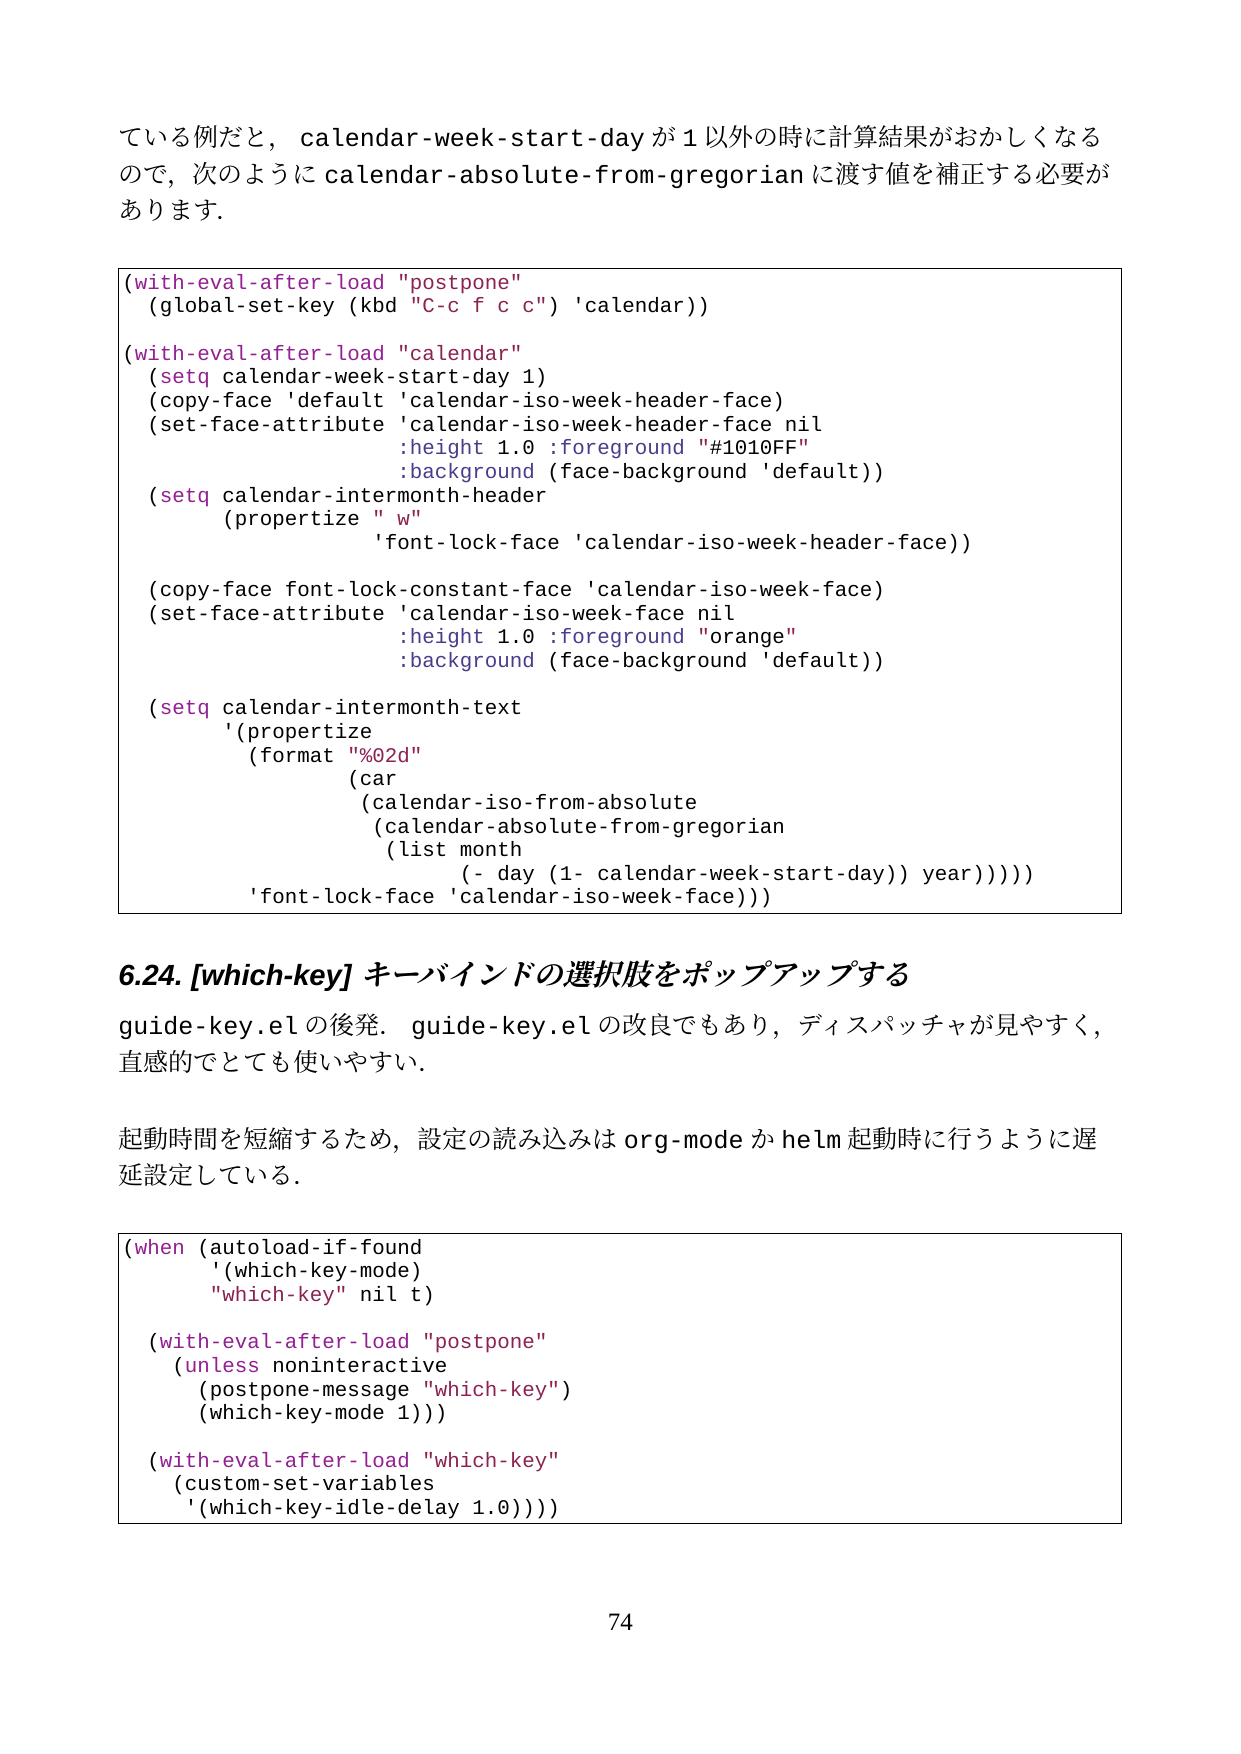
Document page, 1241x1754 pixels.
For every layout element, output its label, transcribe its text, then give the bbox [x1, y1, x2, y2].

text "which-key" nil t) [119, 1280, 1121, 1304]
text (with-eval-after-load "which-key" [119, 1446, 1121, 1469]
text (car [119, 764, 1121, 788]
text (set-face-attribute 'calendar-iso-week-face nil [119, 599, 1121, 622]
text (calendar-iso-from-absolute [119, 788, 1121, 812]
text :height 1.0 :foreground "#1010FF" [119, 433, 1121, 457]
text (list month [119, 835, 1121, 859]
text :background (face-background 'default)) [119, 457, 1121, 481]
text :height 1.0 :foreground "orange" [119, 622, 1121, 646]
text '(which-key-idle-delay 1.0)))) [119, 1493, 1121, 1523]
text (custom-set-variables [119, 1469, 1121, 1493]
text (- day (1- calendar-week-start-day)) year))))) [119, 859, 1121, 883]
text (with-eval-after-load "postpone" [119, 269, 1121, 291]
text (copy-face font-lock-constant-face 'calendar-iso-week-face) [119, 575, 1121, 599]
text (setq calendar-week-start-day 1) [119, 362, 1121, 386]
text (postpone-message "which-key") [119, 1375, 1121, 1398]
text (format "%02d" [119, 741, 1121, 764]
text '(propertize [119, 717, 1121, 741]
text '(which-key-mode) [119, 1256, 1121, 1280]
text (set-face-attribute 'calendar-iso-week-header-face nil [119, 410, 1121, 433]
text (which-key-mode 1))) [119, 1398, 1121, 1422]
text (when (autoload-if-found [119, 1234, 1121, 1256]
text ている例だと， calendar-week-start-day が 1 以外の時に計算結果がおかしくなるので，次のように calendar-absolute-from-gregorian に渡す値を補正する必要があります． [118, 118, 1122, 255]
text 起動時間を短縮するため，設定の読み込みは org-mode か helm 起動時に行うように遅延設定している． [118, 1119, 1122, 1220]
text (copy-face 'default 'calendar-iso-week-header-face) [119, 386, 1121, 410]
text (unless noninteractive [119, 1351, 1121, 1375]
text (calendar-absolute-from-gregorian [119, 812, 1121, 835]
text (with-eval-after-load "calendar" [119, 339, 1121, 362]
subtitle [which-key] キーバインドの選択肢をポップアップする [118, 952, 1122, 993]
text 'font-lock-face 'calendar-iso-week-face))) [119, 883, 1121, 913]
text 'font-lock-face 'calendar-iso-week-header-face)) [119, 528, 1121, 552]
text (propertize " w" [119, 504, 1121, 528]
text (setq calendar-intermonth-header [119, 481, 1121, 504]
text (with-eval-after-load "postpone" [119, 1327, 1121, 1351]
text (setq calendar-intermonth-text [119, 693, 1121, 717]
text guide-key.el の後発． guide-key.el の改良でもあり，ディスパッチャが見やすく，直感的でとても使いやすい． [118, 1006, 1122, 1107]
text :background (face-background 'default)) [119, 646, 1121, 670]
text (global-set-key (kbd "C-c f c c") 'calendar)) [119, 291, 1121, 315]
